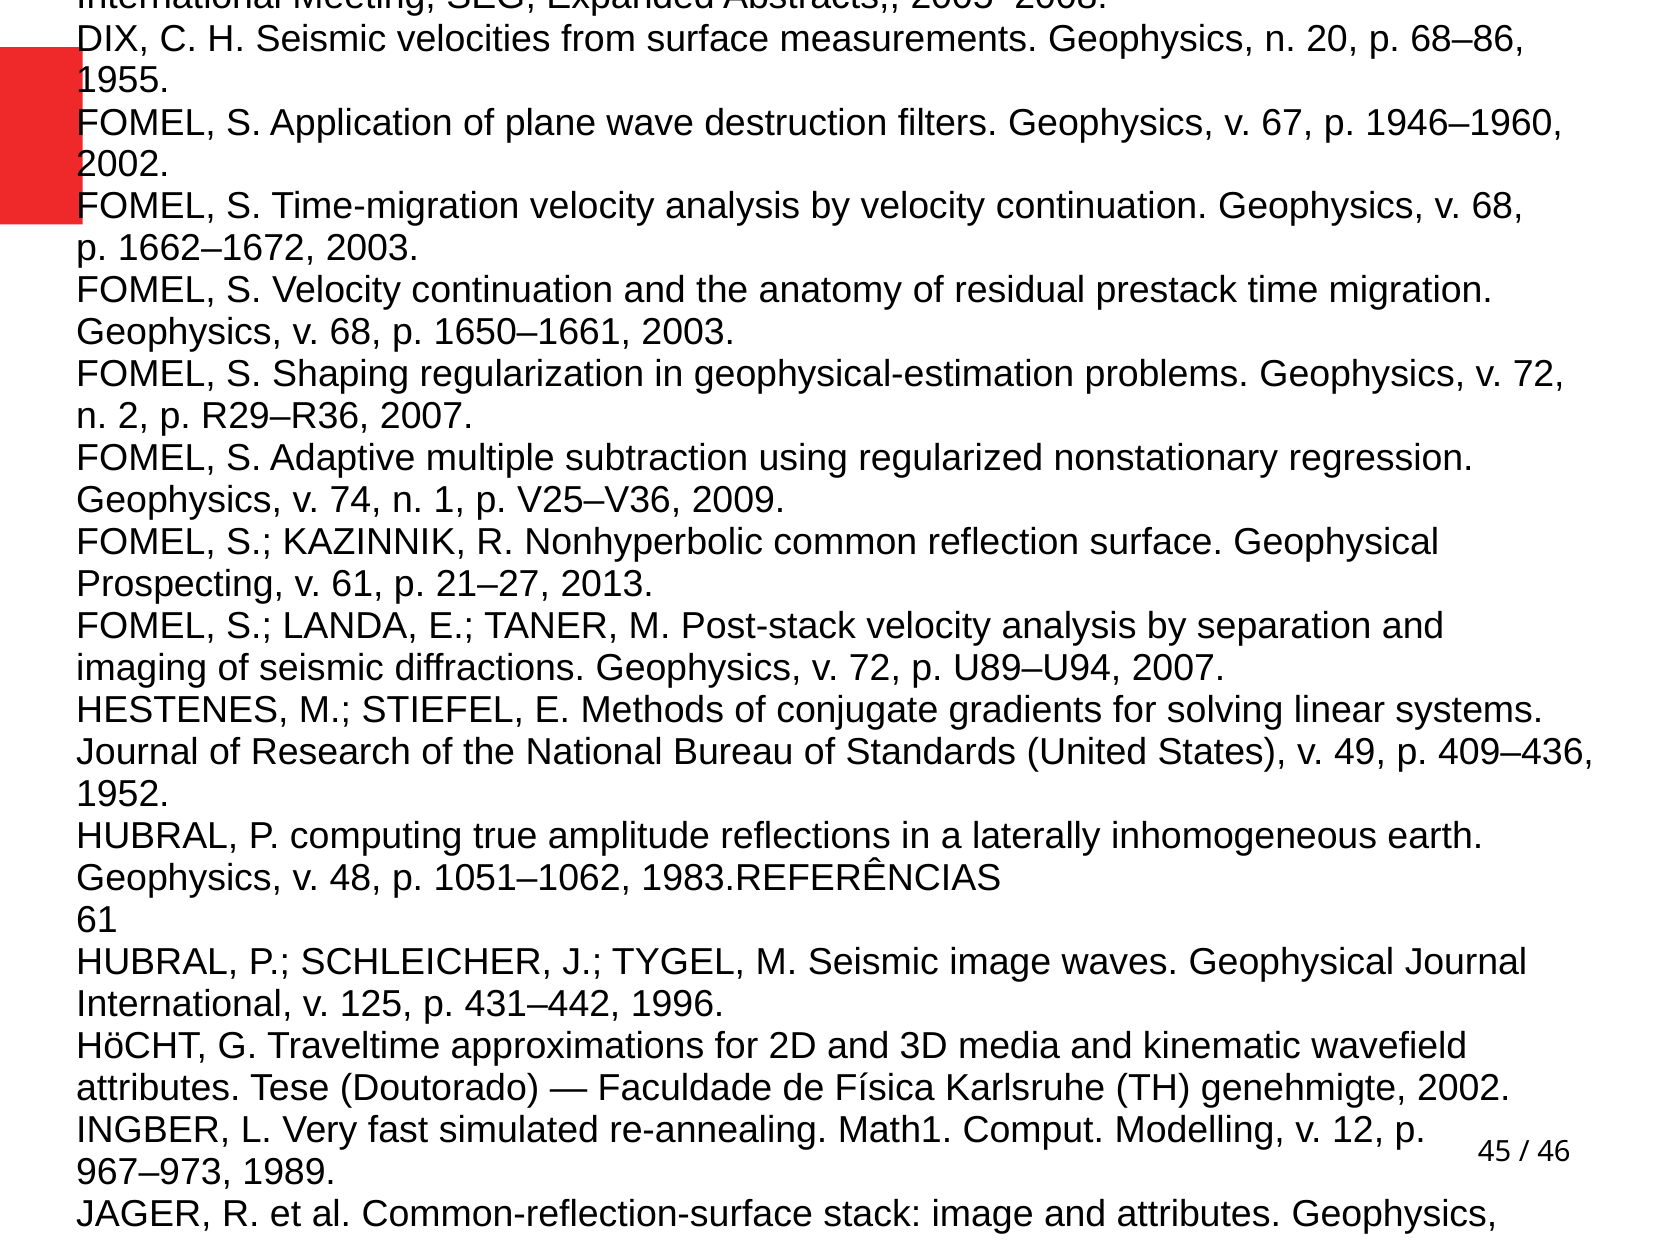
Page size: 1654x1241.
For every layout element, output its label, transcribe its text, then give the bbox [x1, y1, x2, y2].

text_box REFERÊNCIAS ABMA, R. Least-squares separation of signal and noise with multidimensional filters. Tese (Doutorado) — Stanford University, 1995. CARMO, K. Métodos de otimização global aplicados na busca dos parâmetros SRC. Dissertação (Mestrado) — Universidade Federal do Pará - UFPa, Belém - PA, 2004. CLAERBOUT, J. F. EARTH SOUNDINGS ANALYSIS: Processing versus Inversion. [S.l.]: Blackwell Scientific Publications, 1992. CLAERBOUT, J. F. Stan-ford Exploration Project | Image estimation by example: Geophysical soundings image construction—Multidimensional autoregression. 2010. Disponível em: <http://sepwww.stanford.edu/sep/prof/>. Acesso em: 08 de Novembro de 2019. CRUZ, J. et al. The common reflecting element (cre) method revisited. Geophysics, v. 65, p. 979–993, 2000. CURRY, W. Interpolation with multi-shifted-scale prediction-error filters. 74th Annual International Meeting, SEG, Expanded Abstracts,, 2005–2008. DIX, C. H. Seismic velocities from surface measurements. Geophysics, n. 20, p. 68–86, 1955. FOMEL, S. Application of plane wave destruction filters. Geophysics, v. 67, p. 1946–1960, 2002. FOMEL, S. Time-migration velocity analysis by velocity continuation. Geophysics, v. 68, p. 1662–1672, 2003. FOMEL, S. Velocity continuation and the anatomy of residual prestack time migration. Geophysics, v. 68, p. 1650–1661, 2003. FOMEL, S. Shaping regularization in geophysical-estimation problems. Geophysics, v. 72, n. 2, p. R29–R36, 2007. FOMEL, S. Adaptive multiple subtraction using regularized nonstationary regression. Geophysics, v. 74, n. 1, p. V25–V36, 2009. FOMEL, S.; KAZINNIK, R. Nonhyperbolic common reflection surface. Geophysical Prospecting, v. 61, p. 21–27, 2013. FOMEL, S.; LANDA, E.; TANER, M. Post-stack velocity analysis by separation and imaging of seismic diffractions. Geophysics, v. 72, p. U89–U94, 2007. HESTENES, M.; STIEFEL, E. Methods of conjugate gradients for solving linear systems. Journal of Research of the National Bureau of Standards (United States), v. 49, p. 409–436, 1952. HUBRAL, P. computing true amplitude reflections in a laterally inhomogeneous earth. Geophysics, v. 48, p. 1051–1062, 1983.REFERÊNCIAS 61 HUBRAL, P.; SCHLEICHER, J.; TYGEL, M. Seismic image waves. Geophysical Journal International, v. 125, p. 431–442, 1996. HöCHT, G. Traveltime approximations for 2D and 3D media and kinematic wavefield attributes. Tese (Doutorado) — Faculdade de Física Karlsruhe (TH) genehmigte, 2002. INGBER, L. Very fast simulated re-annealing. Math1. Comput. Modelling, v. 12, p. 967–973, 1989. JAGER, R. et al. Common-reflection-surface stack: image and attributes. Geophysics, v. 66, p. 97–109, 2001. LINES, L.; NEWRICK, R. Fundamentals of geophysical interpretation. [S.l.]: Society of Exploration Geophysicists, 2004. LIU, Y.; FOMEL, S. Seismic data interpolation beyond aliasing using regularized nonstationary autoregression. Geophysics, v. 76, p. 69–77, 2011. MESQUITA, M. Inversão de velocidades por otimização global usando a aproximação superfície de reflexão comum com afastamento finito. Tese (Doutorado) — Universidade Federal do Pará (UFPA), 2016. SEN, M.; STOFFA, P. Global Optimization Methods in Geophysical Inversion. [S.l.]: ELSEVIER, 1995. SHAHSAVANI, H. Processing a multifold ground penetration radar data using common-diffraction-surface stack method. Journal of Mining and Environment (JME), v. 10, n. 3, p. 777–785, 2019. SOLLNER, W.; YANG, W. Diffraction response simulation: A 3d velocity inversion tool. SEG Technical Program Expanded Abstracts, p. 2293–2296, 2002. SPITZ, S. Seismic trace interpolation in the f-x domain. Geophysics, v. 56, p. 785–794, 1991. TYGEL, M.; SANTOS, L.; SCHLEICHER, J. Multifocus moveout revisited: derivations and alternative expressions. Journal of Applied Geophysics, v. 42, p. 319–331, 1999. [61, 0, 1610, 1241]
